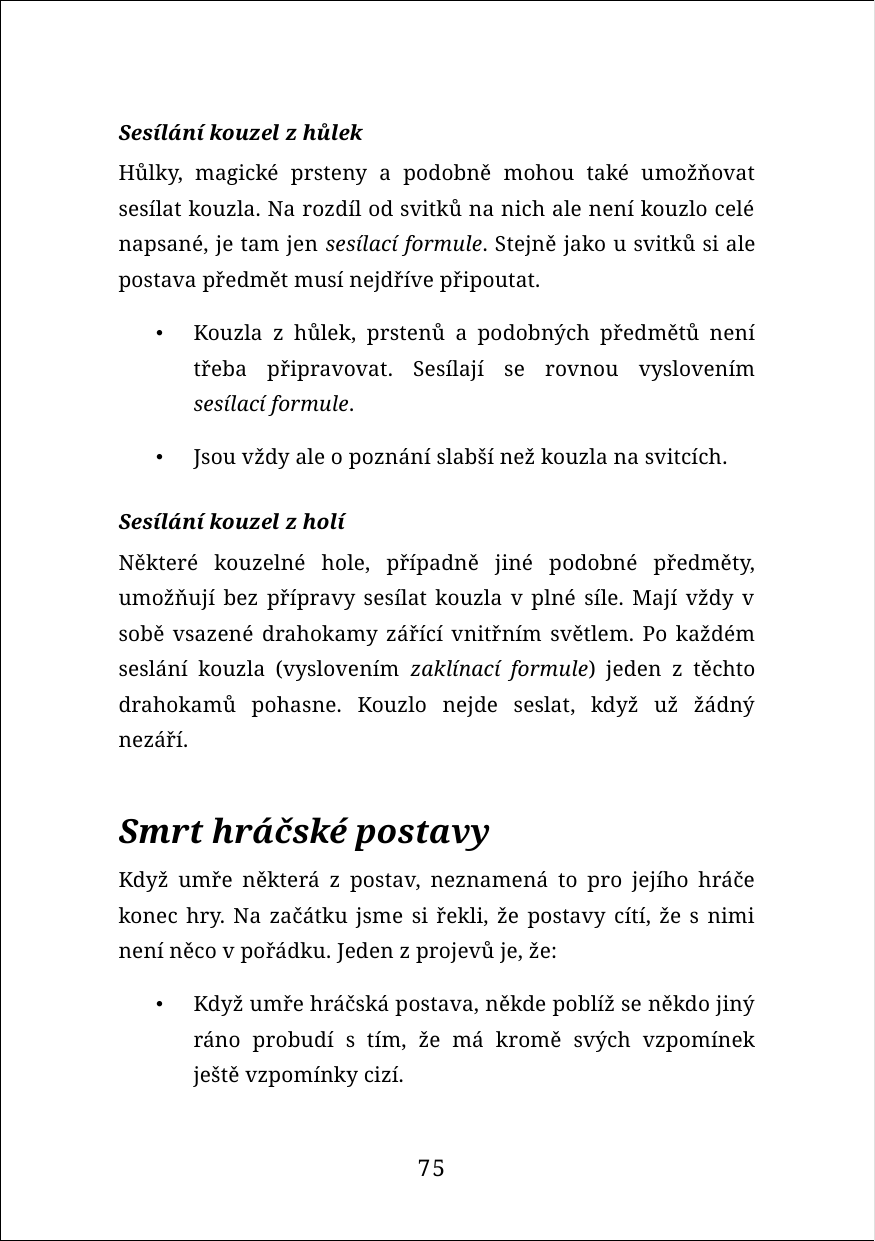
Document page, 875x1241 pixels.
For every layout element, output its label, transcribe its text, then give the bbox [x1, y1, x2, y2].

list Jsou vždy ale o poznání slabší než kouzla na svitcích. [156, 442, 756, 471]
text Když umře některá z postav, neznamená to pro jejího hráče konec hry. Na začátku jsme si řekli, že postavy cítí, že s nimi není něco v pořádku. Jeden z projevů je, že: [118, 865, 756, 965]
list Když umře hráčská postava, někde poblíž se někdo jiný ráno probudí s tím, že má kromě svých vzpomínek ještě vzpomínky cizí. [156, 989, 756, 1089]
text Některé kouzelné hole, případně jiné podobné předměty, umožňují bez přípravy sesílat kouzla v plné síle. Mají vždy v sobě vsazené drahokamy zářící vnitřním světlem. Po každém seslání kouzla (vyslovením zaklínací formule) jeden z těchto drahokamů pohasne. Kouzlo nejde seslat, když už žádný nezáří. [118, 548, 756, 754]
text Hůlky, magické prsteny a podobně mohou také umožňovat sesílat kouzla. Na rozdíl od svitků na nich ale není kouzlo celé napsané, je tam jen sesílací formule. Stejně jako u svitků si ale postava předmět musí nejdříve připoutat. [118, 158, 756, 293]
subtitle Smrt hráčské postavy [118, 808, 756, 853]
subtitle Sesílání kouzel z holí [118, 507, 756, 536]
list Kouzla z hůlek, prstenů a podobných předmětů není třeba připravovat. Sesílají se rovnou vyslovením sesílací formule. [156, 318, 756, 418]
subtitle Sesílání kouzel z hůlek [118, 118, 756, 147]
